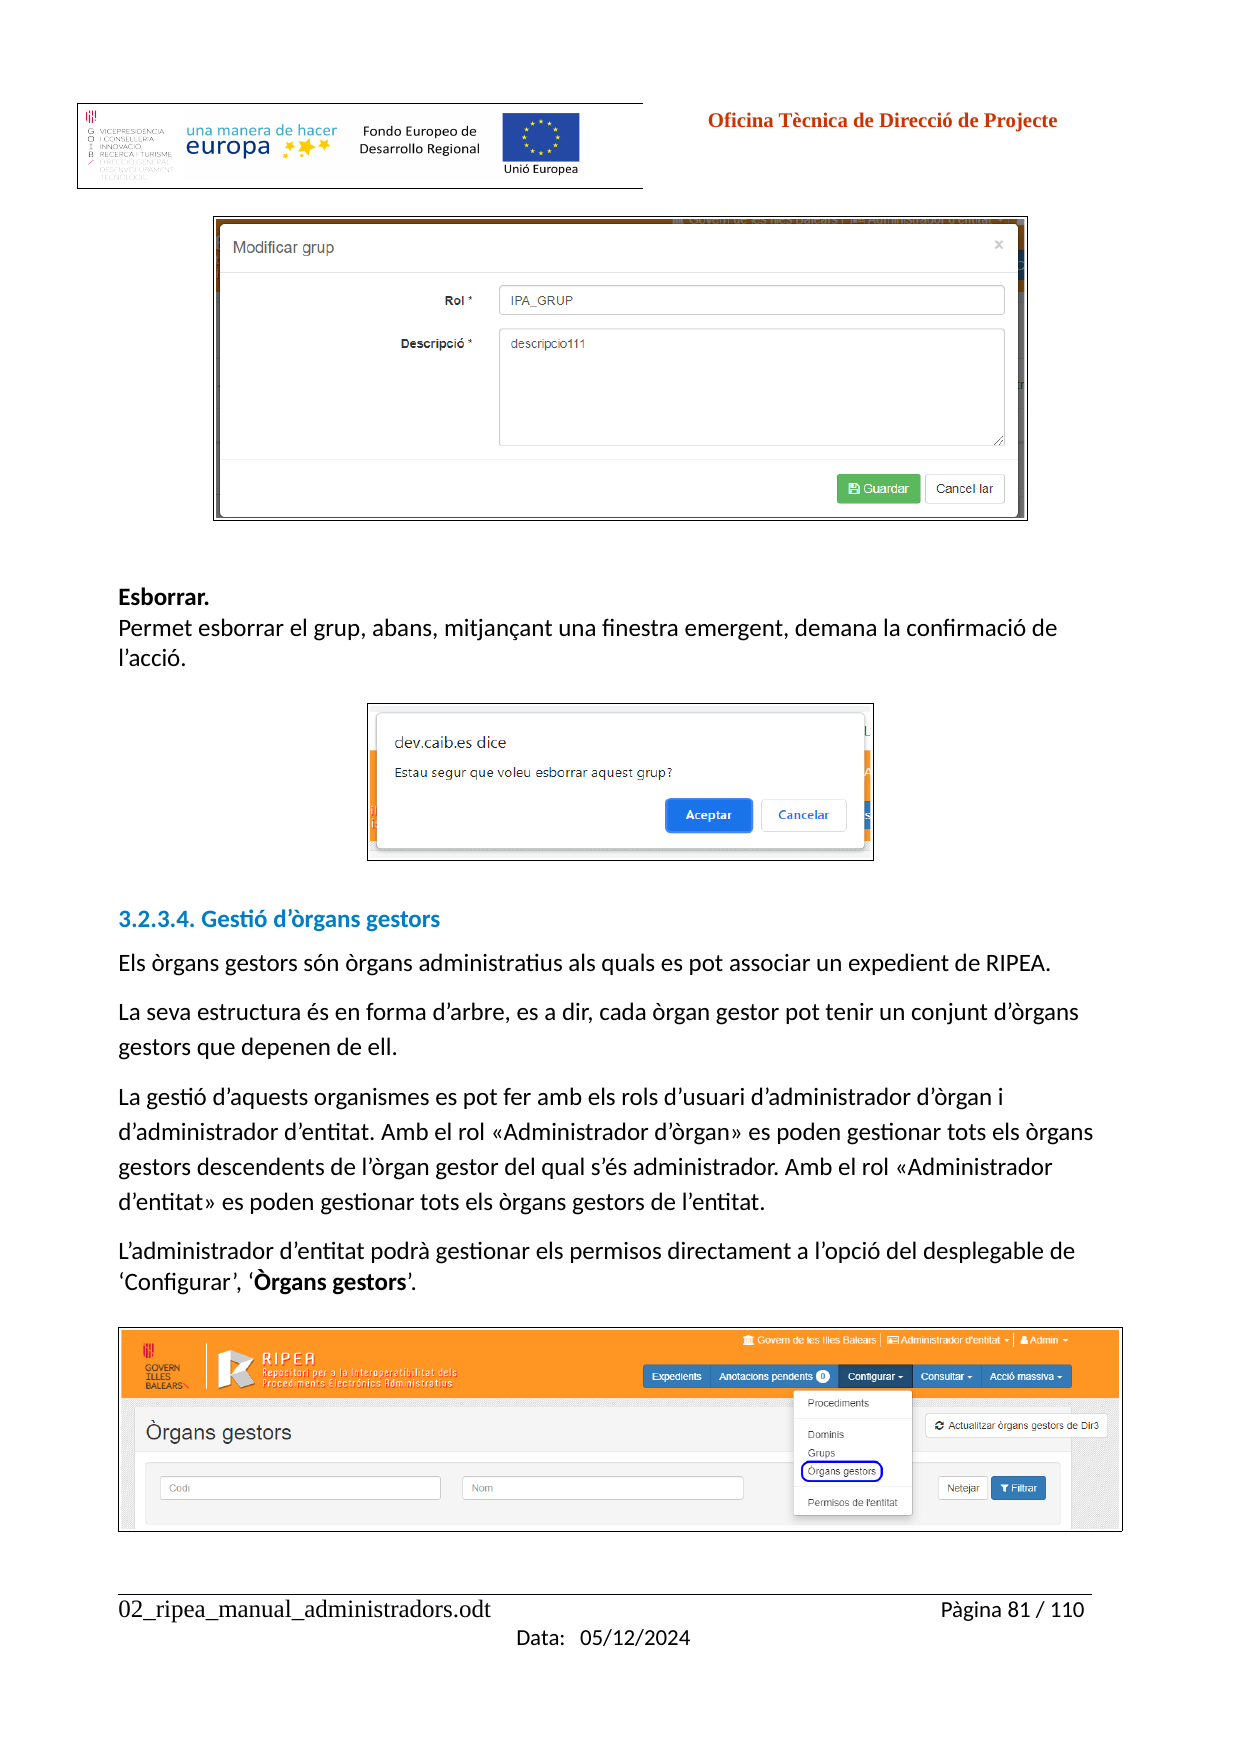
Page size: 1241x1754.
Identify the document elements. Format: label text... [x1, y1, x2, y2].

picture [369, 706, 871, 858]
text Els òrgans gestors són òrgans administratius als quals es pot associar un expedient de RIPEA. [118, 947, 1122, 977]
picture [184, 108, 585, 182]
picture [121, 1330, 1119, 1529]
text La gestió d’aquests organismes es pot fer amb els rols d’usuari d’administrador d’òrgan i d’administrador d’entitat. Amb el rol «Administrador d’òrgan» es poden gestionar tots els òrgans gestors descendents de l’òrgan gestor del qual s’és administrador. Amb el rol «Administrador d’entitat» es poden gestionar tots els òrgans gestors de l’entitat. [118, 1081, 1122, 1216]
text La seva estructura és en forma d’arbre, es a dir, cada òrgan gestor pot tenir un conjunt d’òrgans gestors que depenen de ell. [118, 996, 1122, 1062]
text Esborrar. [118, 581, 1122, 612]
text Permet esborrar el grup, abans, mitjançant una finestra emergent, demana la confirmació de l’acció. [118, 612, 1122, 673]
subtitle 3.2.3.4. Gestió d’òrgans gestors [118, 904, 1122, 934]
picture [216, 219, 1025, 518]
text L’administrador d’entitat podrà gestionar els permisos directament a l’opció del desplegable de ‘Configurar’, ‘Òrgans gestors’. [118, 1235, 1122, 1296]
picture [82, 108, 178, 182]
